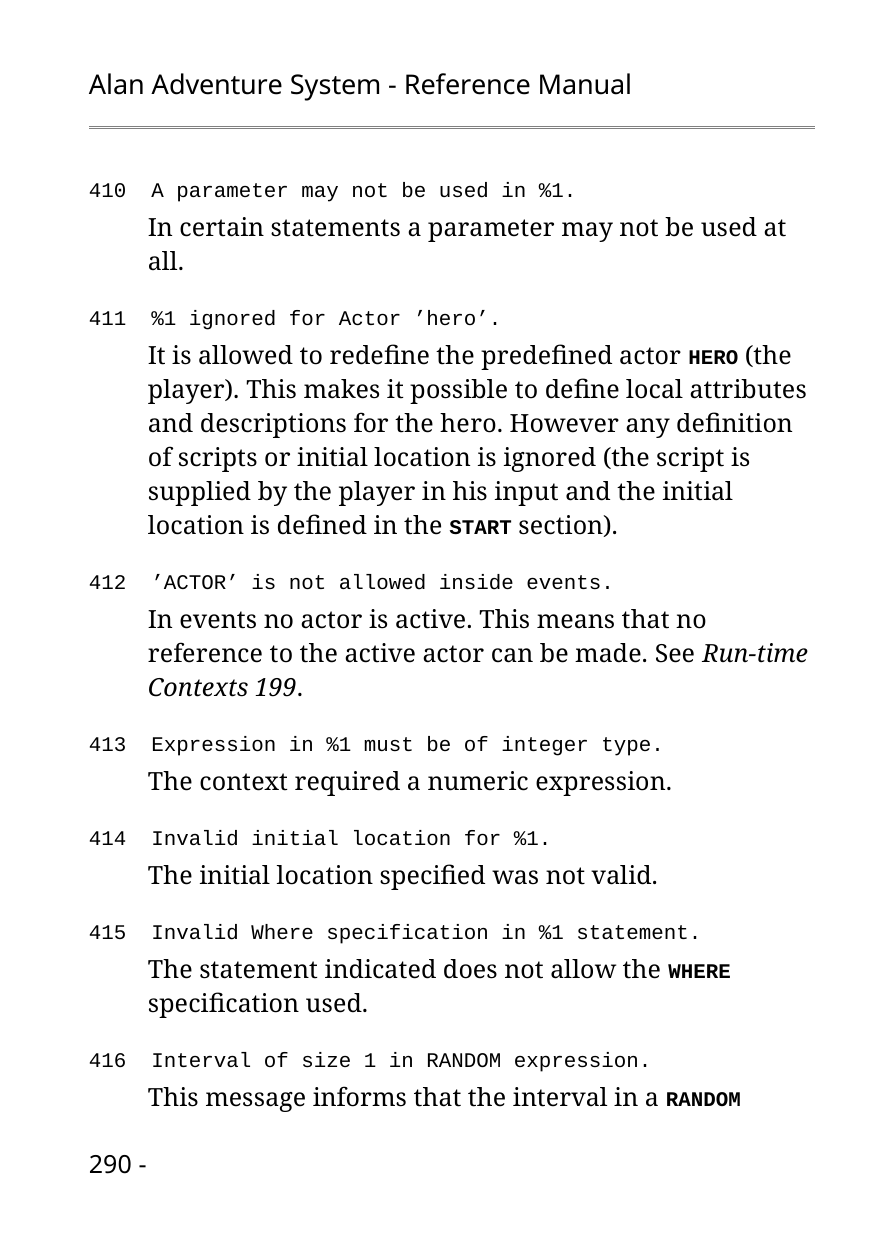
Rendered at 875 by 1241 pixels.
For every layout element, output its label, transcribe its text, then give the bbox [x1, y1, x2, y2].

text 414 Invalid initial location for %1. [88, 828, 815, 852]
text 410 A parameter may not be used in %1. [88, 180, 815, 204]
text The context required a numeric expression. [148, 764, 815, 798]
text 416 Interval of size 1 in RANDOM expression. [88, 1050, 815, 1074]
text In events no actor is active. This means that no reference to the active actor can be made. See Run-time Contexts 160. [148, 602, 815, 704]
text 412 ’ACTOR’ is not allowed inside events. [88, 572, 815, 596]
text This message informs that the interval in a RANDOM [148, 1080, 815, 1114]
text It is allowed to redefine the predefined actor HERO (the player). This makes it possible to define local attributes and descriptions for the he­ro. However any definition of scripts or initial location is ignored (the script is supplied by the player in his input and the initial location is defined in the START section). [148, 338, 815, 542]
text 411 %1 ignored for Actor ’hero’. [88, 308, 815, 332]
text In certain statements a parameter may not be used at all. [148, 210, 815, 278]
text The initial location specified was not valid. [148, 858, 815, 892]
text 413 Expression in %1 must be of integer type. [88, 734, 815, 758]
text The statement indicated does not allow the WHERE specification used. [148, 952, 815, 1020]
text 415 Invalid Where specification in %1 statement. [88, 922, 815, 946]
